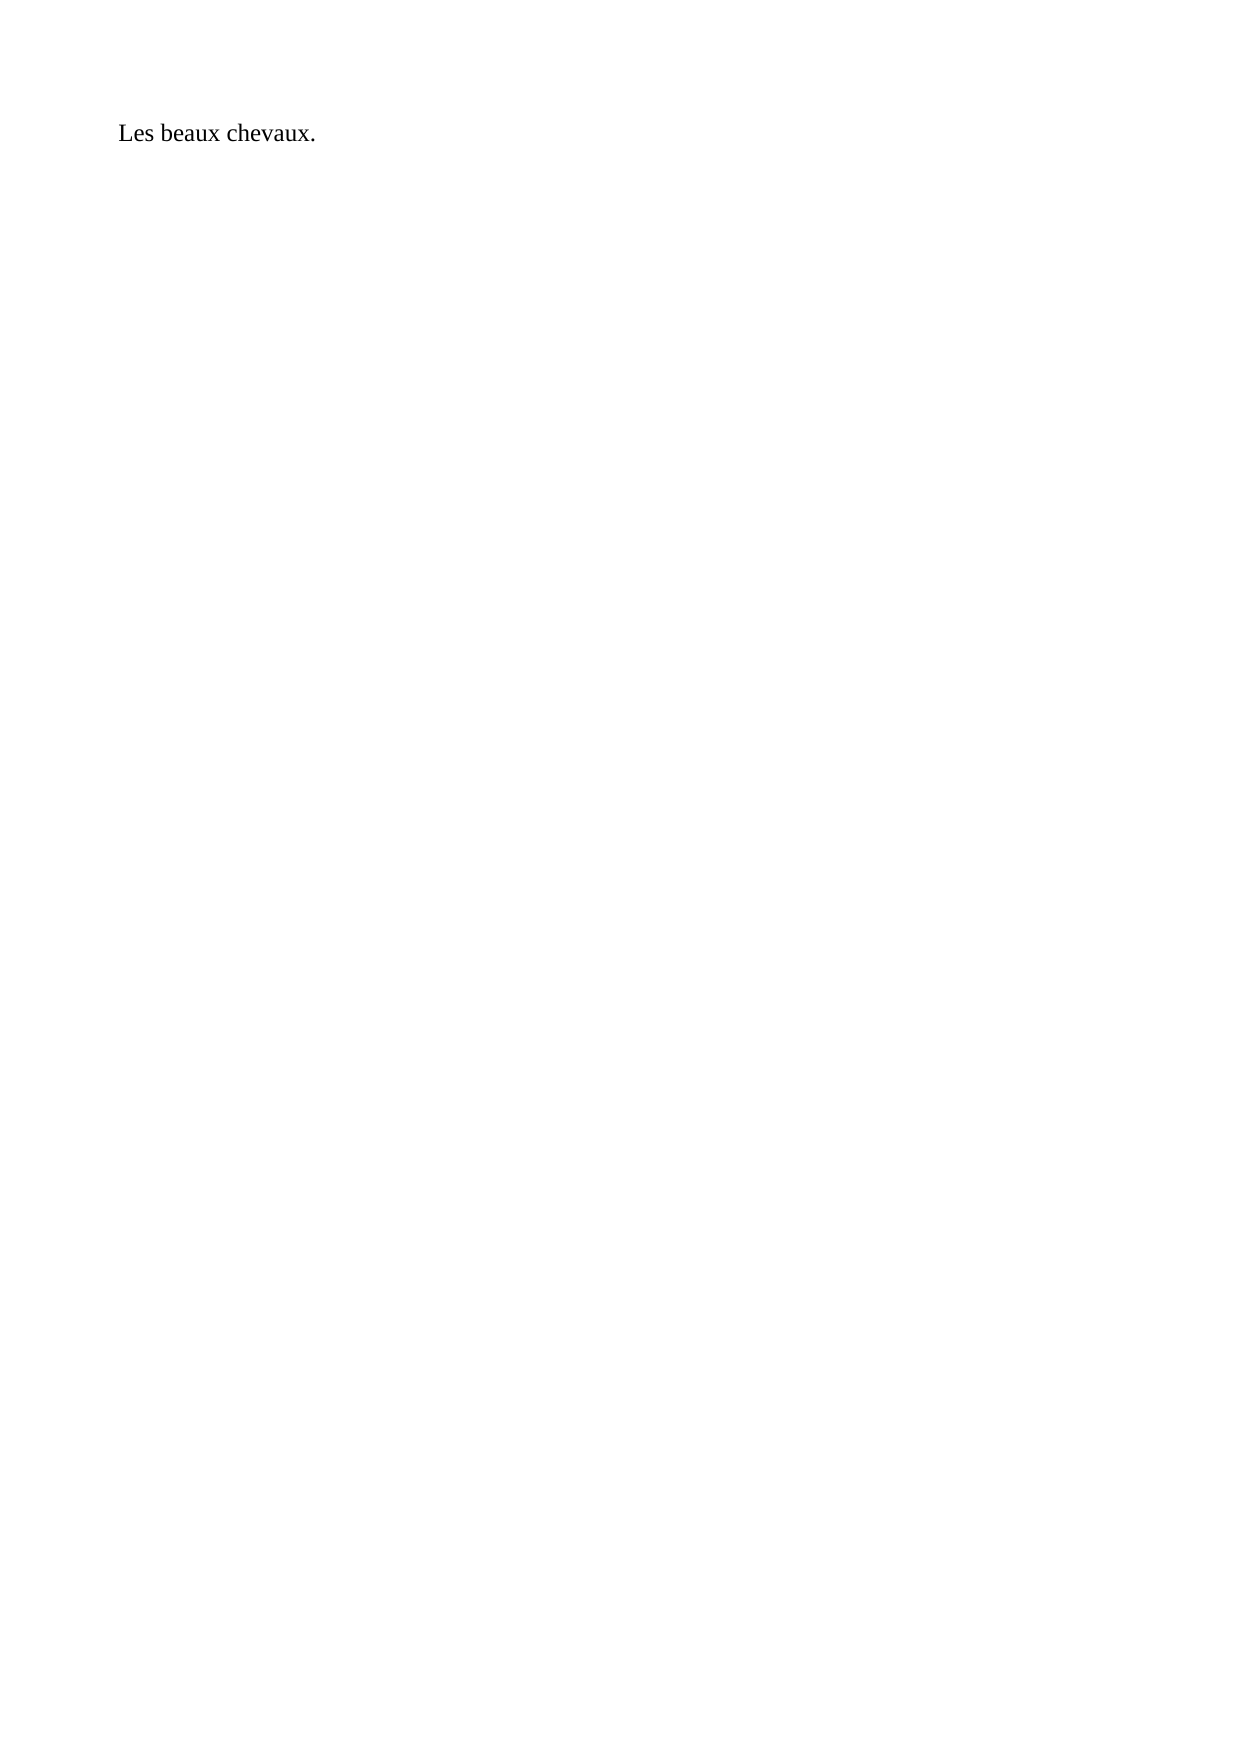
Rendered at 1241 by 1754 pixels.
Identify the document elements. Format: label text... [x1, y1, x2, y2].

text Les beaux chevaux. [118, 118, 1122, 147]
